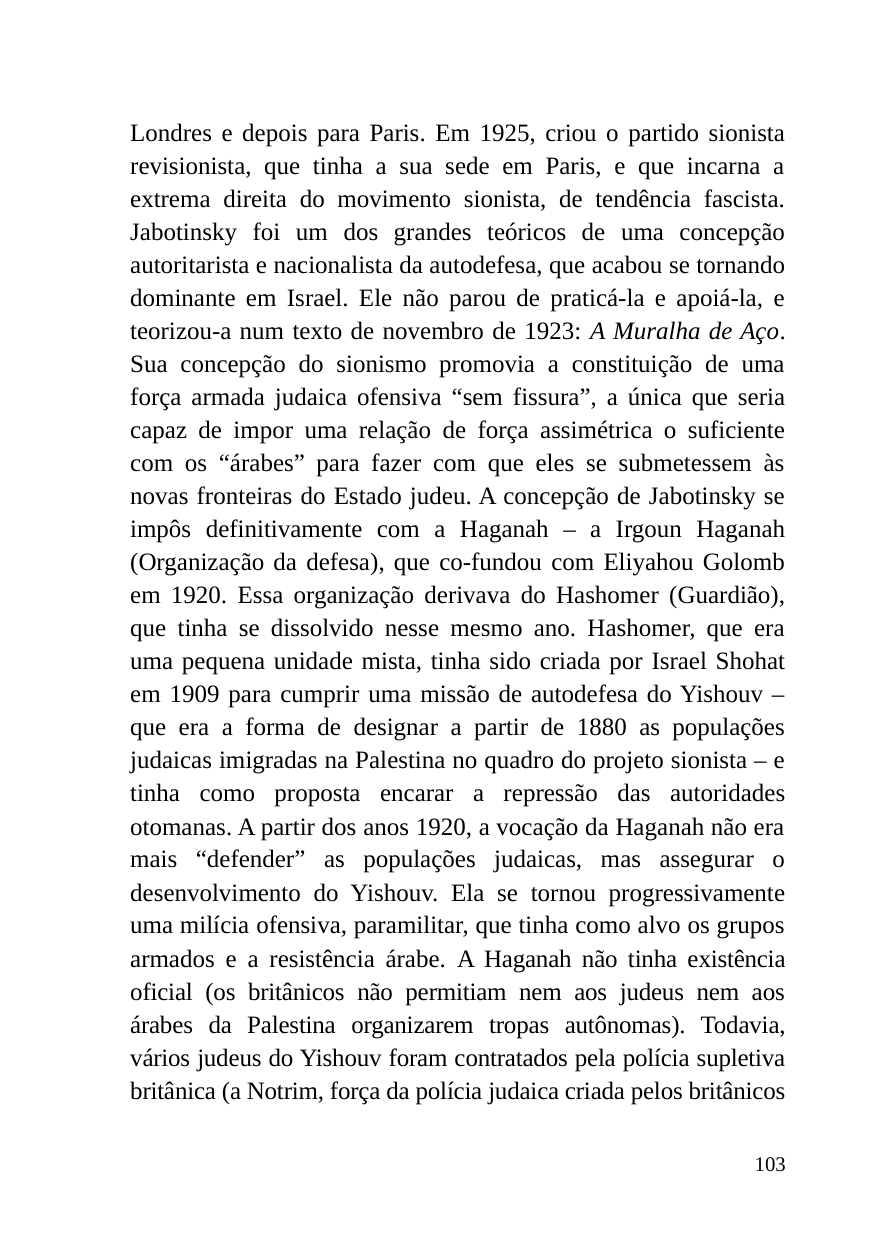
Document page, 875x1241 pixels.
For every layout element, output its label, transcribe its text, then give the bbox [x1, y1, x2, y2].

text Londres e depois para Paris. Em 1925, criou o partido sionista revisionista, que tinha a sua sede em Paris, e que incarna a extrema direita do movimento sionista, de tendência fascista. Jabotinsky foi um dos grandes teóricos de uma concepção autoritarista e nacionalista da autodefesa, que acabou se tornando dominante em Israel. Ele não parou de praticá-la e apoiá-la, e teorizou-a num texto de novembro de 1923: A Muralha de Aço. Sua concepção do sionismo promovia a constituição de uma força armada judaica ofensiva “sem fissura”, a única que seria capaz de impor uma relação de força assimétrica o suficiente com os “árabes” para fazer com que eles se submetessem às novas fronteiras do Estado judeu. A concepção de Jabotinsky se impôs definitivamente com a Haganah – a Irgoun Haganah (Organização da defesa), que co-fundou com Eliyahou Golomb em 1920. Essa organização derivava do Hashomer (Guardião), que tinha se dissolvido nesse mesmo ano. Hashomer, que era uma pequena unidade mista, tinha sido criada por Israel Shohat em 1909 para cumprir uma missão de autodefesa do Yishouv – que era a forma de designar a partir de 1880 as populações judaicas imigradas na Palestina no quadro do projeto sionista – e tinha como proposta encarar a repressão das autoridades otomanas. A partir dos anos 1920, a vocação da Haganah não era mais “defender” as populações judaicas, mas assegurar o desenvolvimento do Yishouv. Ela se tornou progressivamente uma milícia ofensiva, paramilitar, que tinha como alvo os grupos armados e a resistência árabe. A Haganah não tinha existência oficial (os britânicos não permitiam nem aos judeus nem aos árabes da Palestina organizarem tropas autônomas). Todavia, vários judeus do Yishouv foram contratados pela polícia supletiva britânica (a Notrim, força da polícia judaica criada pelos britânicos [130, 118, 786, 1104]
